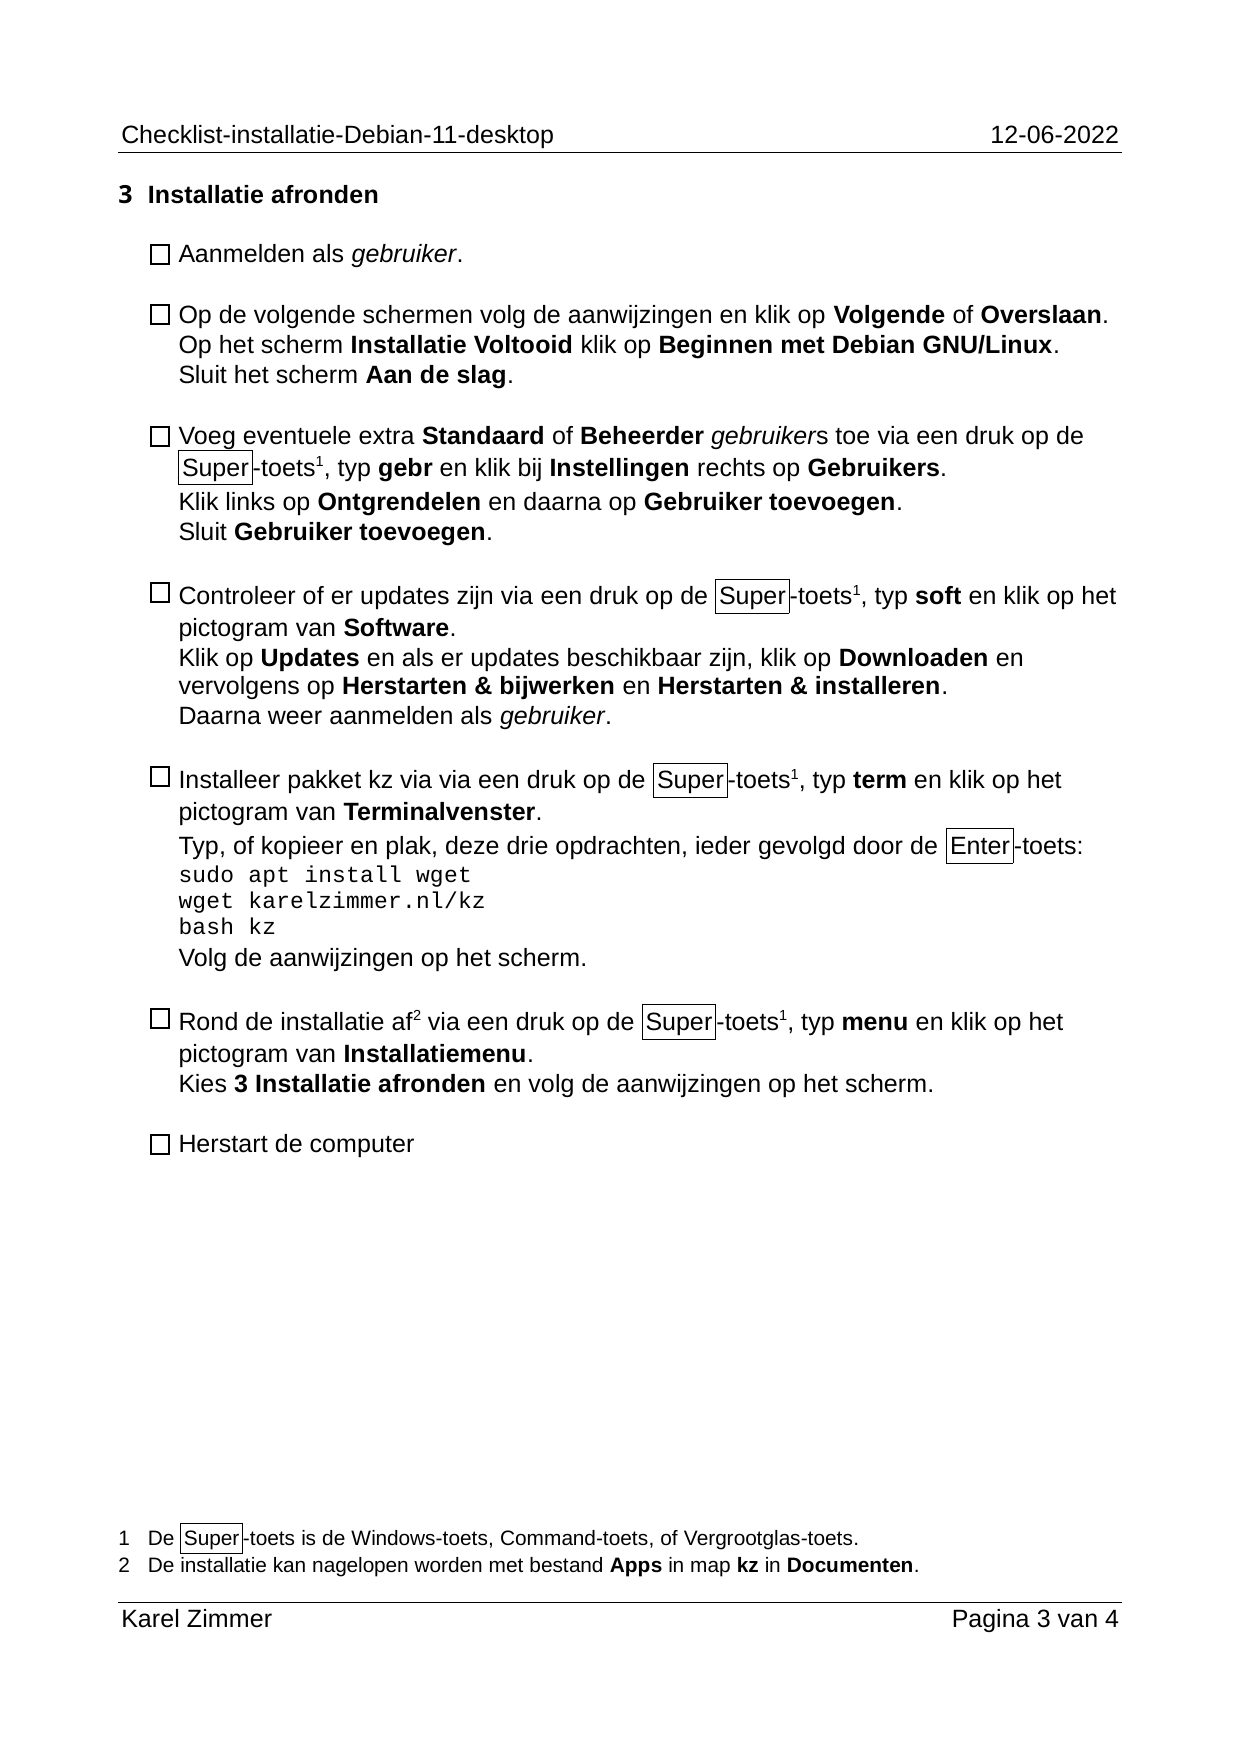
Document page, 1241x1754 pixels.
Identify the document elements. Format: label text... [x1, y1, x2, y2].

table_cell [141, 360, 177, 391]
table_cell [141, 547, 177, 577]
table_cell Klik links op Ontgrendelen en daarna op Gebruiker toevoegen. [177, 486, 1121, 517]
table_cell Sluit het scherm Aan de slag. [177, 360, 1121, 391]
table_cell [177, 547, 1121, 577]
table_cell [141, 762, 177, 827]
table_cell [177, 731, 1121, 762]
table_cell Sluit Gebruiker toevoegen. [177, 517, 1121, 547]
table_cell [141, 943, 177, 973]
table_cell [141, 731, 177, 762]
table_cell Klik op Updates en als er updates beschikbaar zijn, klik op Downloaden en vervolgens op Herstarten & bijwerken en Herstarten & installeren. [177, 643, 1121, 701]
table_cell [141, 1069, 177, 1099]
table_cell [141, 577, 177, 643]
table_cell Voeg eventuele extra Standaard of Beheerder gebruikers toe via een druk op de Super-toets, typ gebr en klik bij Instellingen rechts op Gebruikers. [177, 421, 1121, 486]
list Installatie afronden [118, 177, 1122, 211]
table_cell [141, 517, 177, 547]
table_cell [141, 486, 177, 517]
table_cell [177, 269, 1121, 300]
table_header Aanmelden als gebruiker. [177, 239, 1121, 269]
table_cell [141, 1129, 177, 1159]
table_cell Op het scherm Installatie Voltooid klik op Beginnen met Debian GNU/Linux. [177, 330, 1121, 360]
table_cell Daarna weer aanmelden als gebruiker. [177, 701, 1121, 731]
table_cell [141, 1099, 177, 1129]
table_cell [141, 1003, 177, 1069]
table_cell [177, 1099, 1121, 1129]
table_cell [141, 269, 177, 300]
table_cell Op de volgende schermen volg de aanwijzingen en klik op Volgende of Overslaan. [177, 300, 1121, 330]
table_cell Typ, of kopieer en plak, deze drie opdrachten, ieder gevolgd door de Enter-toets: sudo apt install wget wget karelzimmer.nl/kz bash kz [177, 827, 1121, 943]
table_cell [141, 330, 177, 360]
table_cell Herstart de computer [177, 1129, 1121, 1159]
table_cell [141, 973, 177, 1003]
table_cell [141, 643, 177, 701]
table_cell Volg de aanwijzingen op het scherm. [177, 943, 1121, 973]
table_cell [141, 391, 177, 421]
table_cell Installeer pakket kz via via een druk op de Super-toets1, typ term en klik op het pictogram van Terminalvenster. [177, 762, 1121, 827]
table_cell [141, 421, 177, 486]
table_cell Kies 3 Installatie afronden en volg de aanwijzingen op het scherm. [177, 1069, 1121, 1099]
table_cell [141, 701, 177, 731]
table_cell [177, 391, 1121, 421]
table_cell Rond de installatie af via een druk op de Super-toets1, typ menu en klik op het pictogram van Installatiemenu. [177, 1003, 1121, 1069]
table_header [141, 239, 177, 269]
table_cell [141, 300, 177, 330]
table_cell [177, 973, 1121, 1003]
table_cell [141, 827, 177, 943]
table_cell Controleer of er updates zijn via een druk op de Super-toets1, typ soft en klik op het pictogram van Software. [177, 577, 1121, 643]
